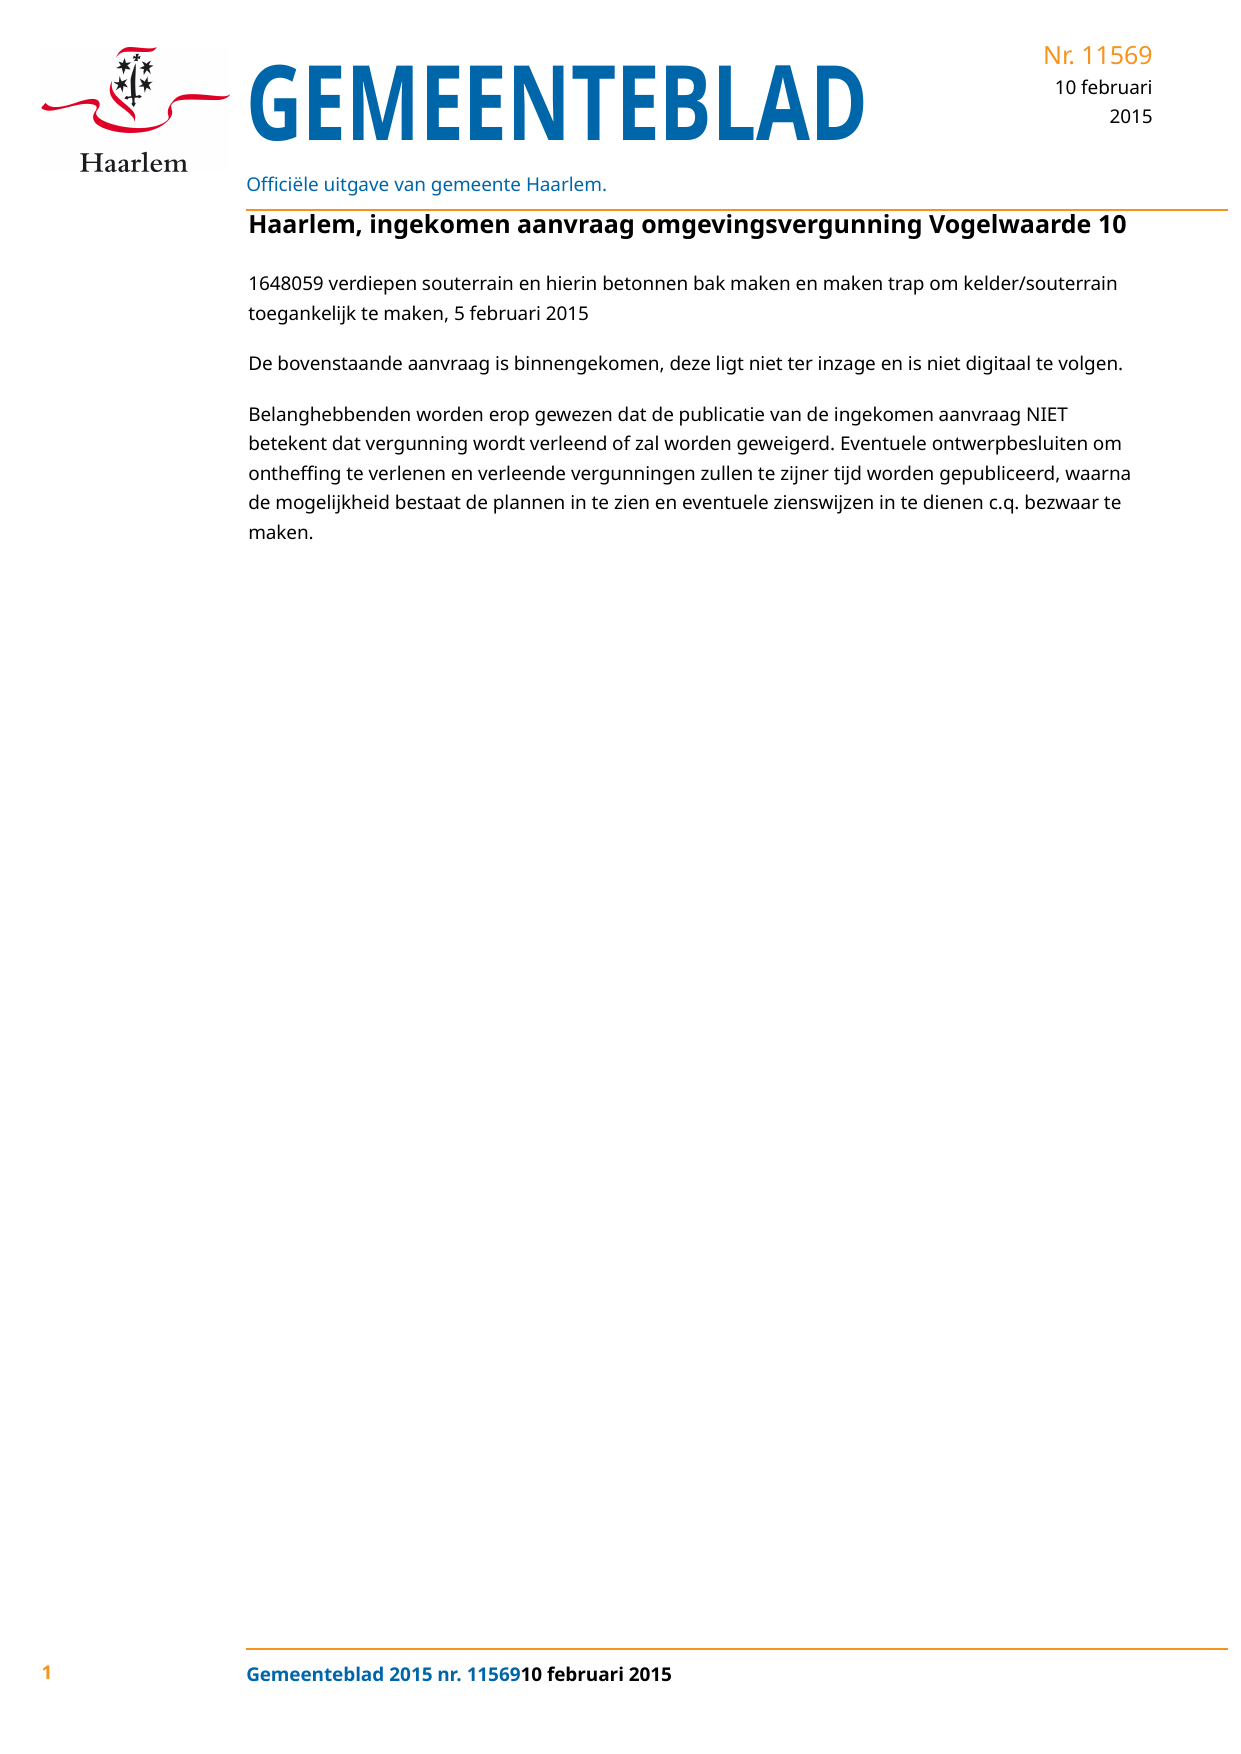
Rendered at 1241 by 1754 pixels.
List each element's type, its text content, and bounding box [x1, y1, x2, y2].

text Belanghebbenden worden erop gewezen dat de publicatie van de ingekomen aanvraag NIET betekent dat vergunning wordt verleend of zal worden geweigerd. Eventuele ontwerpbesluiten om ontheffing te verlenen en verleende vergunningen zullen te zijner tijd worden gepubliceerd, waarna de mogelijkheid bestaat de plannen in te zien en eventuele zienswijzen in te dienen c.q. bezwaar te maken. [248, 401, 1152, 545]
text Haarlem, ingekomen aanvraag omgevingsvergunning Vogelwaarde 10 [248, 211, 1152, 241]
text 1648059 verdiepen souterrain en hierin betonnen bak maken en maken trap om kelder/souterrain toegankelijk te maken, 5 februari 2015 [248, 270, 1152, 326]
picture [41, 47, 231, 172]
text De bovenstaande aanvraag is binnengekomen, deze ligt niet ter inzage en is niet digitaal te volgen. [248, 350, 1152, 376]
